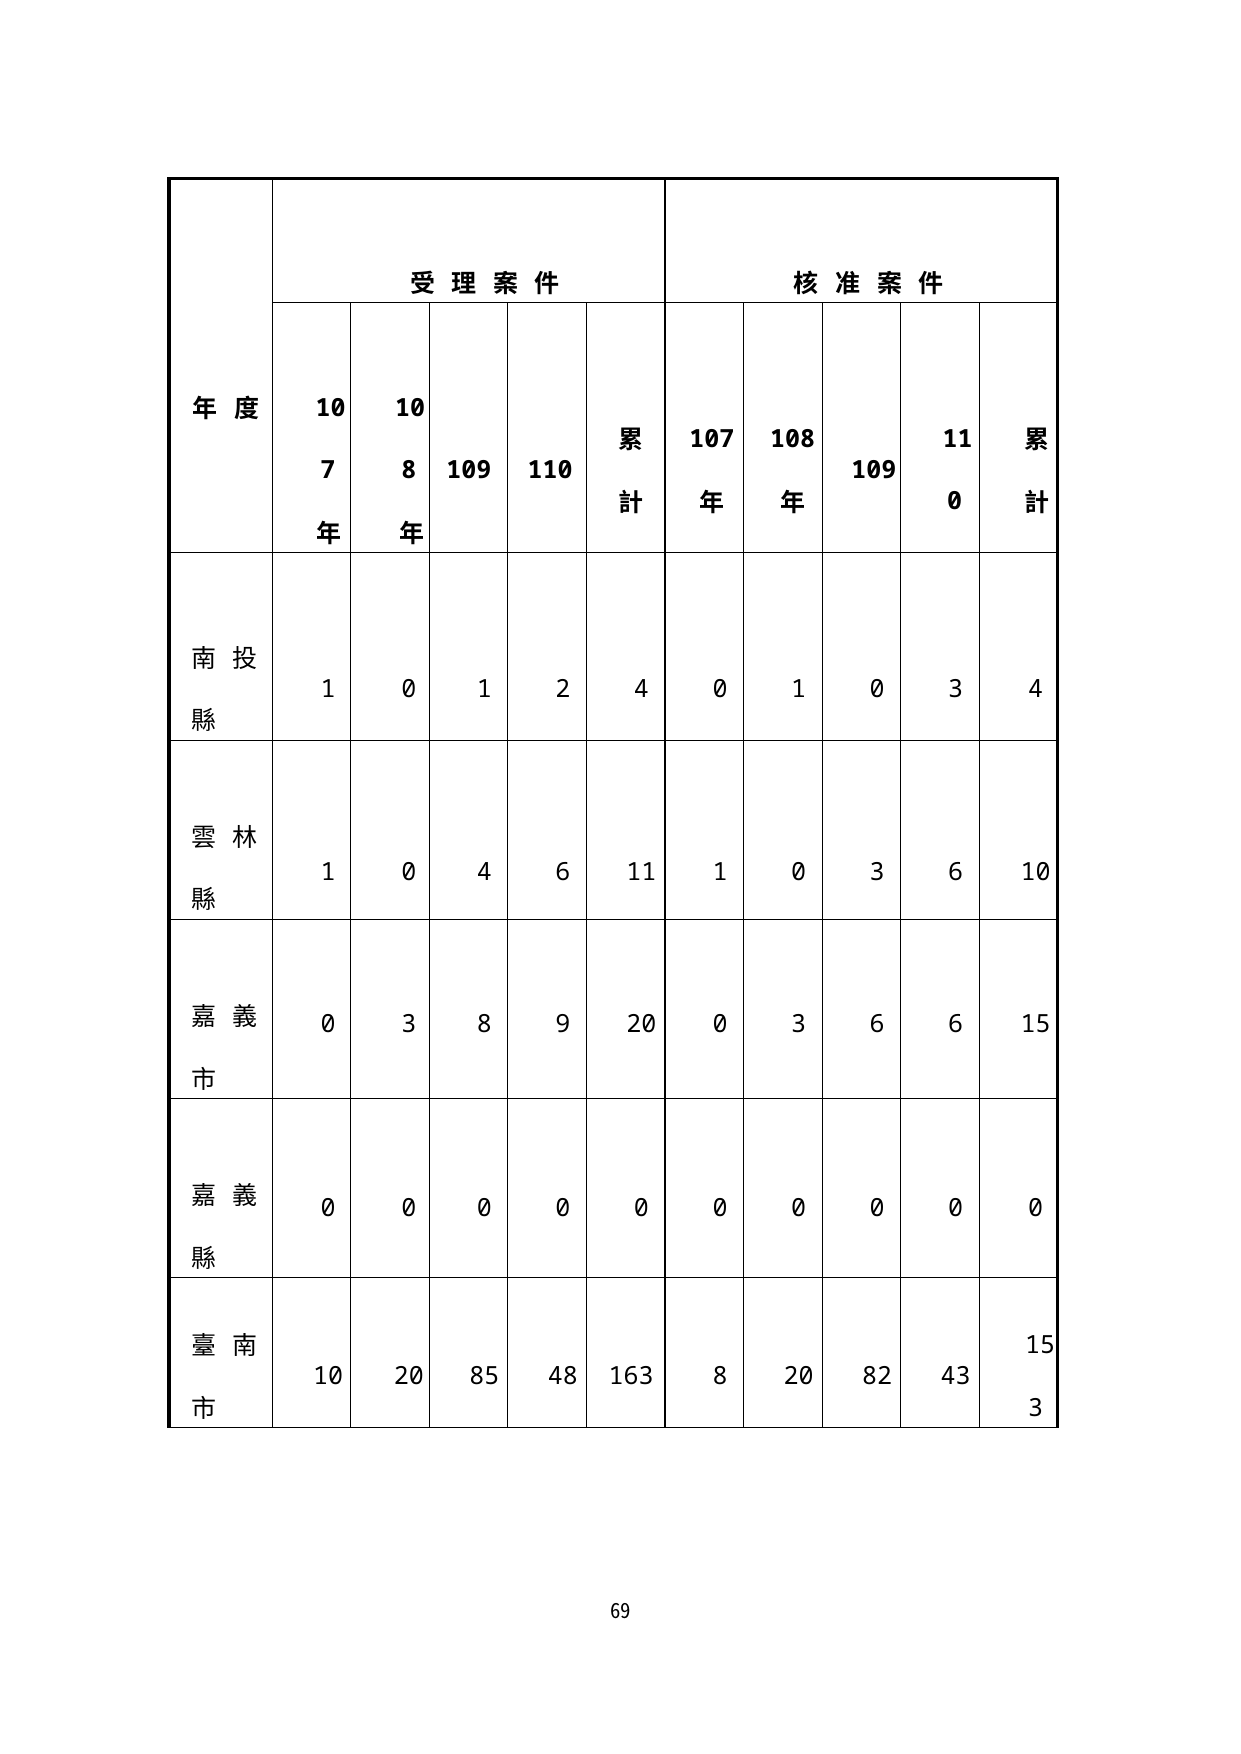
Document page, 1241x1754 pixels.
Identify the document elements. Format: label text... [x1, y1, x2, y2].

table_cell 15 [980, 920, 1056, 1098]
table_cell 嘉義縣 [171, 1099, 272, 1277]
table_cell 1 [744, 553, 822, 740]
table_cell 0 [351, 741, 429, 919]
table_cell 1 [273, 553, 350, 740]
table_cell 0 [744, 1099, 822, 1277]
table_cell 43 [901, 1278, 979, 1427]
table_cell 20 [587, 920, 664, 1098]
table_header 年度 [171, 180, 272, 552]
table_cell 0 [351, 553, 429, 740]
table_cell 6 [901, 741, 979, 919]
table_cell 1 [430, 553, 507, 740]
table_cell 0 [273, 1099, 350, 1277]
table_cell 0 [351, 1099, 429, 1277]
table_cell 11 [587, 741, 664, 919]
table_cell 8 [430, 920, 507, 1098]
table_cell 0 [744, 741, 822, 919]
table_cell 20 [351, 1278, 429, 1427]
table_cell 108年 [351, 303, 429, 552]
table_cell 0 [587, 1099, 664, 1277]
table_cell 0 [980, 1099, 1056, 1277]
table_cell 3 [744, 920, 822, 1098]
table_cell 2 [508, 553, 586, 740]
table_cell 嘉義市 [171, 920, 272, 1098]
table_cell 6 [508, 741, 586, 919]
table_cell 110 [901, 303, 979, 552]
table_cell 153 [980, 1278, 1056, 1427]
table_cell 雲林縣 [171, 741, 272, 919]
table_cell 0 [823, 553, 900, 740]
table_cell 10 [980, 741, 1056, 919]
table_cell 10 [273, 1278, 350, 1427]
table_cell 臺南市 [171, 1278, 272, 1427]
table_cell 0 [430, 1099, 507, 1277]
table_cell 163 [587, 1278, 664, 1427]
table_cell 20 [744, 1278, 822, 1427]
table_cell 8 [666, 1278, 743, 1427]
table_header 核准案件 [666, 180, 1056, 302]
table_cell 109 [430, 303, 507, 552]
table_cell 4 [587, 553, 664, 740]
table_cell 48 [508, 1278, 586, 1427]
table_cell 0 [666, 553, 743, 740]
table_cell 107年 [273, 303, 350, 552]
table_cell 南投縣 [171, 553, 272, 740]
table_cell 108年 [744, 303, 822, 552]
table_cell 3 [351, 920, 429, 1098]
table_cell 0 [901, 1099, 979, 1277]
table_cell 9 [508, 920, 586, 1098]
table_cell 4 [430, 741, 507, 919]
table_cell 6 [901, 920, 979, 1098]
table_cell 累計 [587, 303, 664, 552]
table_cell 3 [901, 553, 979, 740]
table_cell 0 [823, 1099, 900, 1277]
table_cell 1 [666, 741, 743, 919]
table_cell 0 [508, 1099, 586, 1277]
table_cell 110 [508, 303, 586, 552]
table_cell 0 [273, 920, 350, 1098]
table_cell 82 [823, 1278, 900, 1427]
table_cell 0 [666, 920, 743, 1098]
table_cell 累計 [980, 303, 1056, 552]
table_cell 85 [430, 1278, 507, 1427]
table_cell 6 [823, 920, 900, 1098]
table_cell 107年 [666, 303, 743, 552]
table_cell 3 [823, 741, 900, 919]
table_header 受理案件 [273, 180, 664, 302]
table_cell 4 [980, 553, 1056, 740]
table_cell 109 [823, 303, 900, 552]
table_cell 1 [273, 741, 350, 919]
table_cell 0 [666, 1099, 743, 1277]
